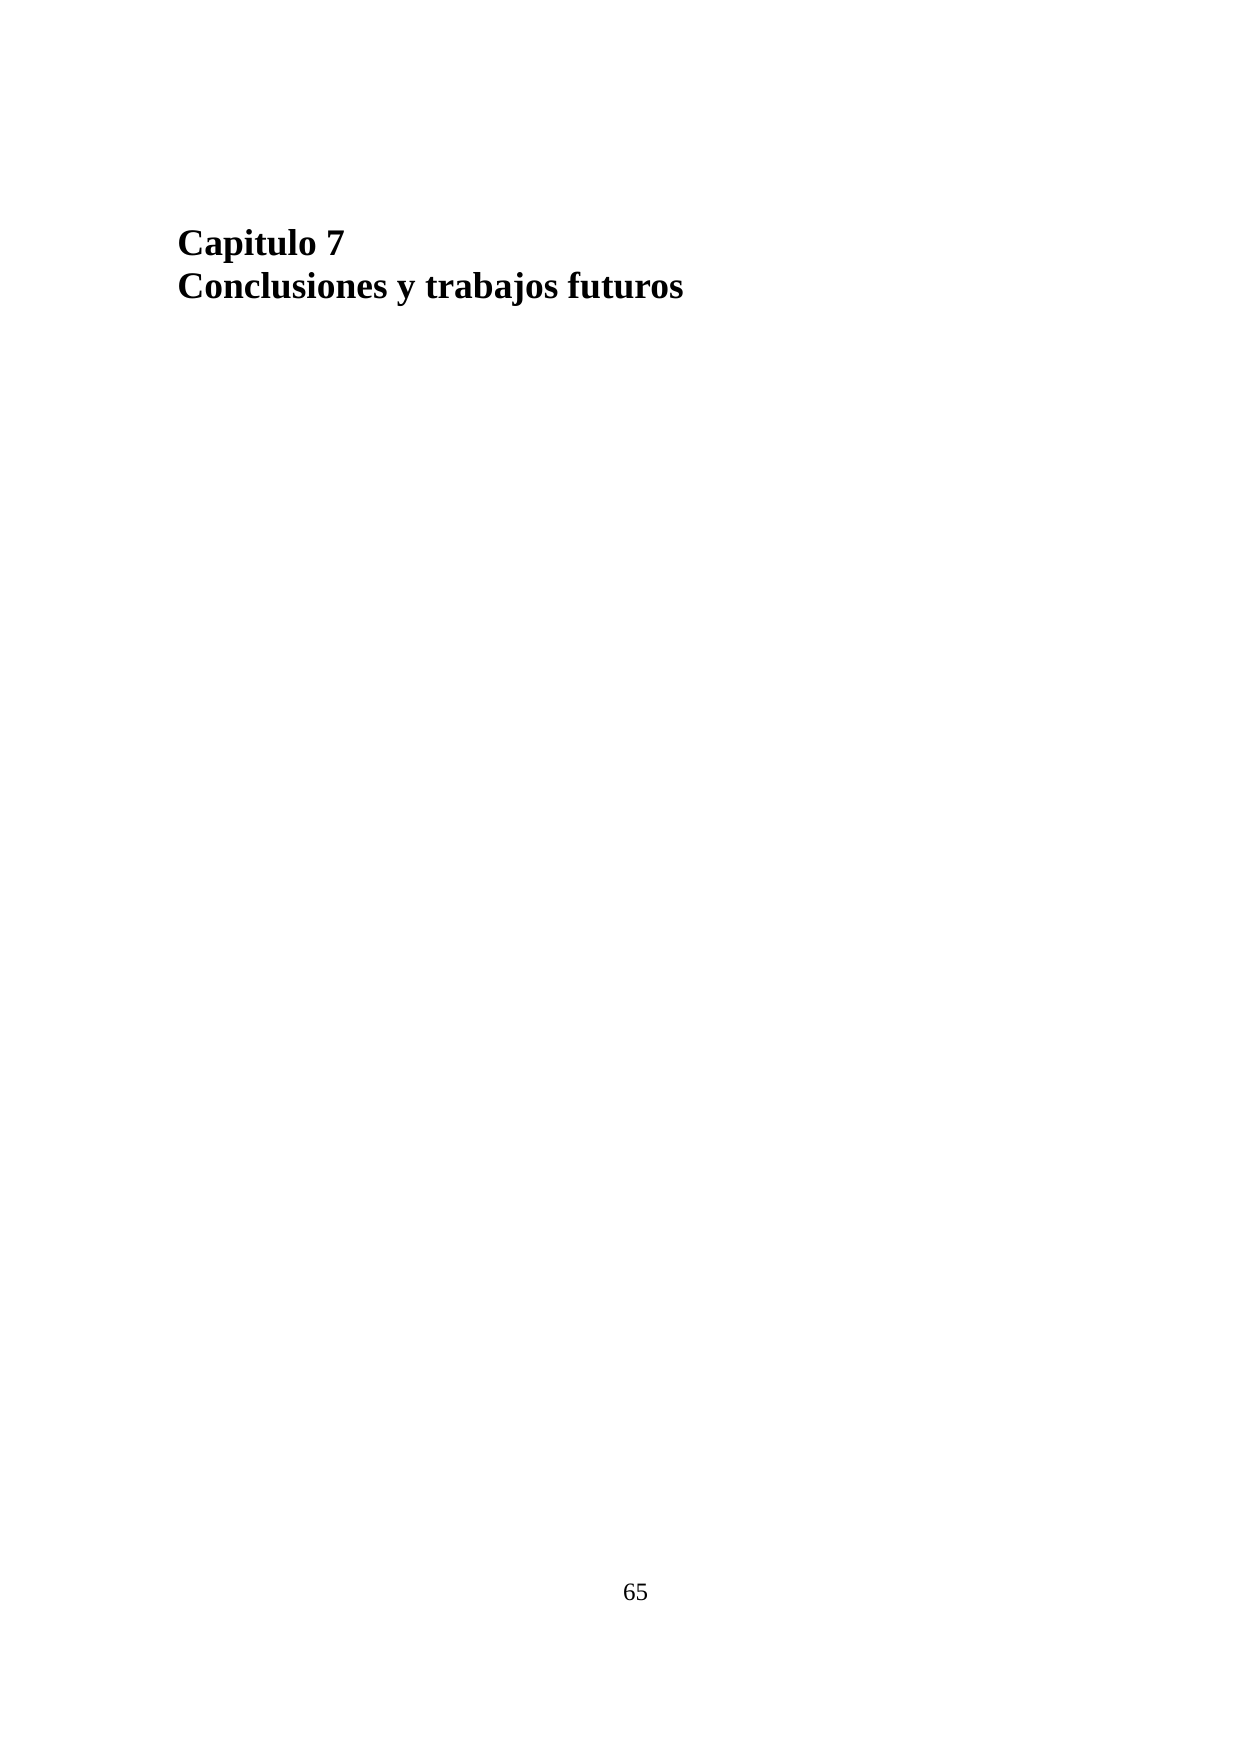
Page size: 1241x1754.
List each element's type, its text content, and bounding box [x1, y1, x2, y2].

title Capitulo 7 [177, 220, 1093, 263]
title Conclusiones y trabajos futuros [177, 263, 1093, 306]
